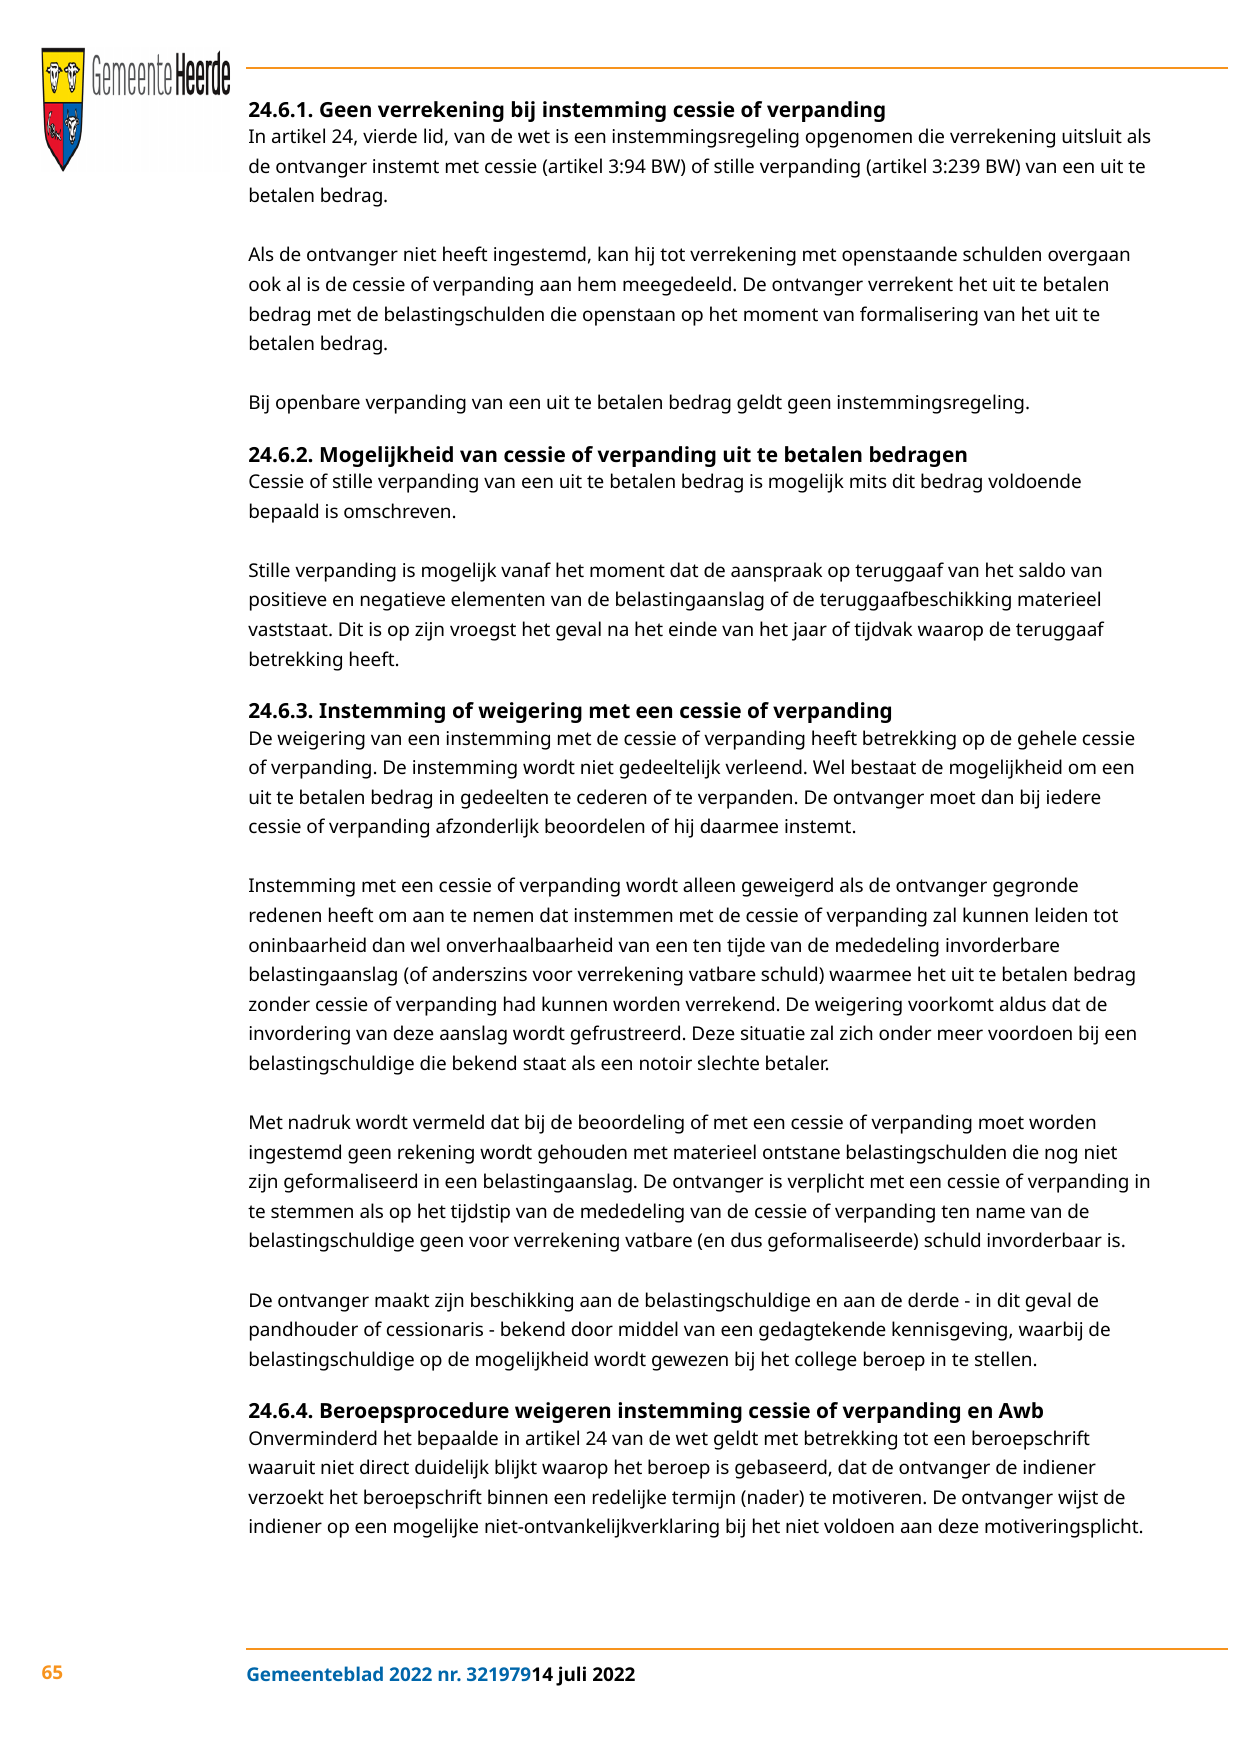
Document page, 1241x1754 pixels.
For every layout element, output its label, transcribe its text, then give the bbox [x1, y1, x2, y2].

text Bij openbare verpanding van een uit te betalen bedrag geldt geen instemmingsregeling. [248, 389, 1152, 415]
text 24.6.4. Beroepsprocedure weigeren instemming cessie of verpanding en Awb [248, 1396, 1152, 1425]
text In artikel 24, vierde lid, van de wet is een instemmingsregeling opgenomen die verrekening uitsluit als de ontvanger instemt met cessie (artikel 3:94 BW) of stille verpanding (artikel 3:239 BW) van een uit te betalen bedrag. [248, 123, 1152, 208]
text 24.6.2. Mogelijkheid van cessie of verpanding uit te betalen bedragen [248, 440, 1152, 468]
text De ontvanger maakt zijn beschikking aan de belastingschuldige en aan de derde - in dit geval de pandhouder of cessionaris - bekend door middel van een gedagtekende kennisgeving, waarbij de belastingschuldige op de mogelijkheid wordt gewezen bij het college beroep in te stellen. [248, 1287, 1152, 1372]
text 24.6.1. Geen verrekening bij instemming cessie of verpanding [248, 95, 1152, 123]
text Cessie of stille verpanding van een uit te betalen bedrag is mogelijk mits dit bedrag voldoende bepaald is omschreven. [248, 468, 1152, 524]
text De weigering van een instemming met de cessie of verpanding heeft betrekking op de gehele cessie of verpanding. De instemming wordt niet gedeeltelijk verleend. Wel bestaat de mogelijkheid om een uit te betalen bedrag in gedeelten te cederen of te verpanden. De ontvanger moet dan bij iedere cessie of verpanding afzonderlijk beoordelen of hij daarmee instemt. [248, 725, 1152, 839]
text Stille verpanding is mogelijk vanaf het moment dat de aanspraak op teruggaaf van het saldo van positieve en negatieve elementen van de belastingaanslag of de teruggaafbeschikking materieel vaststaat. Dit is op zijn vroegst het geval na het einde van het jaar of tijdvak waarop de teruggaaf betrekking heeft. [248, 557, 1152, 672]
text Met nadruk wordt vermeld dat bij de beoordeling of met een cessie of verpanding moet worden ingestemd geen rekening wordt gehouden met materieel ontstane belastingschulden die nog niet zijn geformaliseerd in een belastingaanslag. De ontvanger is verplicht met een cessie of verpanding in te stemmen als op het tijdstip van de mededeling van de cessie of verpanding ten name van de belastingschuldige geen voor verrekening vatbare (en dus geformaliseerde) schuld invorderbaar is. [248, 1109, 1152, 1253]
text Als de ontvanger niet heeft ingestemd, kan hij tot verrekening met openstaande schulden overgaan ook al is de cessie of verpanding aan hem meegedeeld. De ontvanger verrekent het uit te betalen bedrag met de belastingschulden die openstaan op het moment van formalisering van het uit te betalen bedrag. [248, 242, 1152, 356]
text 24.6.3. Instemming of weigering met een cessie of verpanding [248, 696, 1152, 725]
text Instemming met een cessie of verpanding wordt alleen geweigerd als de ontvanger gegronde redenen heeft om aan te nemen dat instemmen met de cessie of verpanding zal kunnen leiden tot oninbaarheid dan wel onverhaalbaarheid van een ten tijde van de mededeling invorderbare belastingaanslag (of anderszins voor verrekening vatbare schuld) waarmee het uit te betalen bedrag zonder cessie of verpanding had kunnen worden verrekend. De weigering voorkomt aldus dat de invordering van deze aanslag wordt gefrustreerd. Deze situatie zal zich onder meer voordoen bij een belastingschuldige die bekend staat als een notoir slechte betaler. [248, 873, 1152, 1076]
picture [41, 47, 231, 172]
text Onverminderd het bepaalde in artikel 24 van de wet geldt met betrekking tot een beroepschrift waaruit niet direct duidelijk blijkt waarop het beroep is gebaseerd, dat de ontvanger de indiener verzoekt het beroepschrift binnen een redelijke termijn (nader) te motiveren. De ontvanger wijst de indiener op een mogelijke niet-ontvankelijkverklaring bij het niet voldoen aan deze motiveringsplicht. [248, 1425, 1152, 1539]
